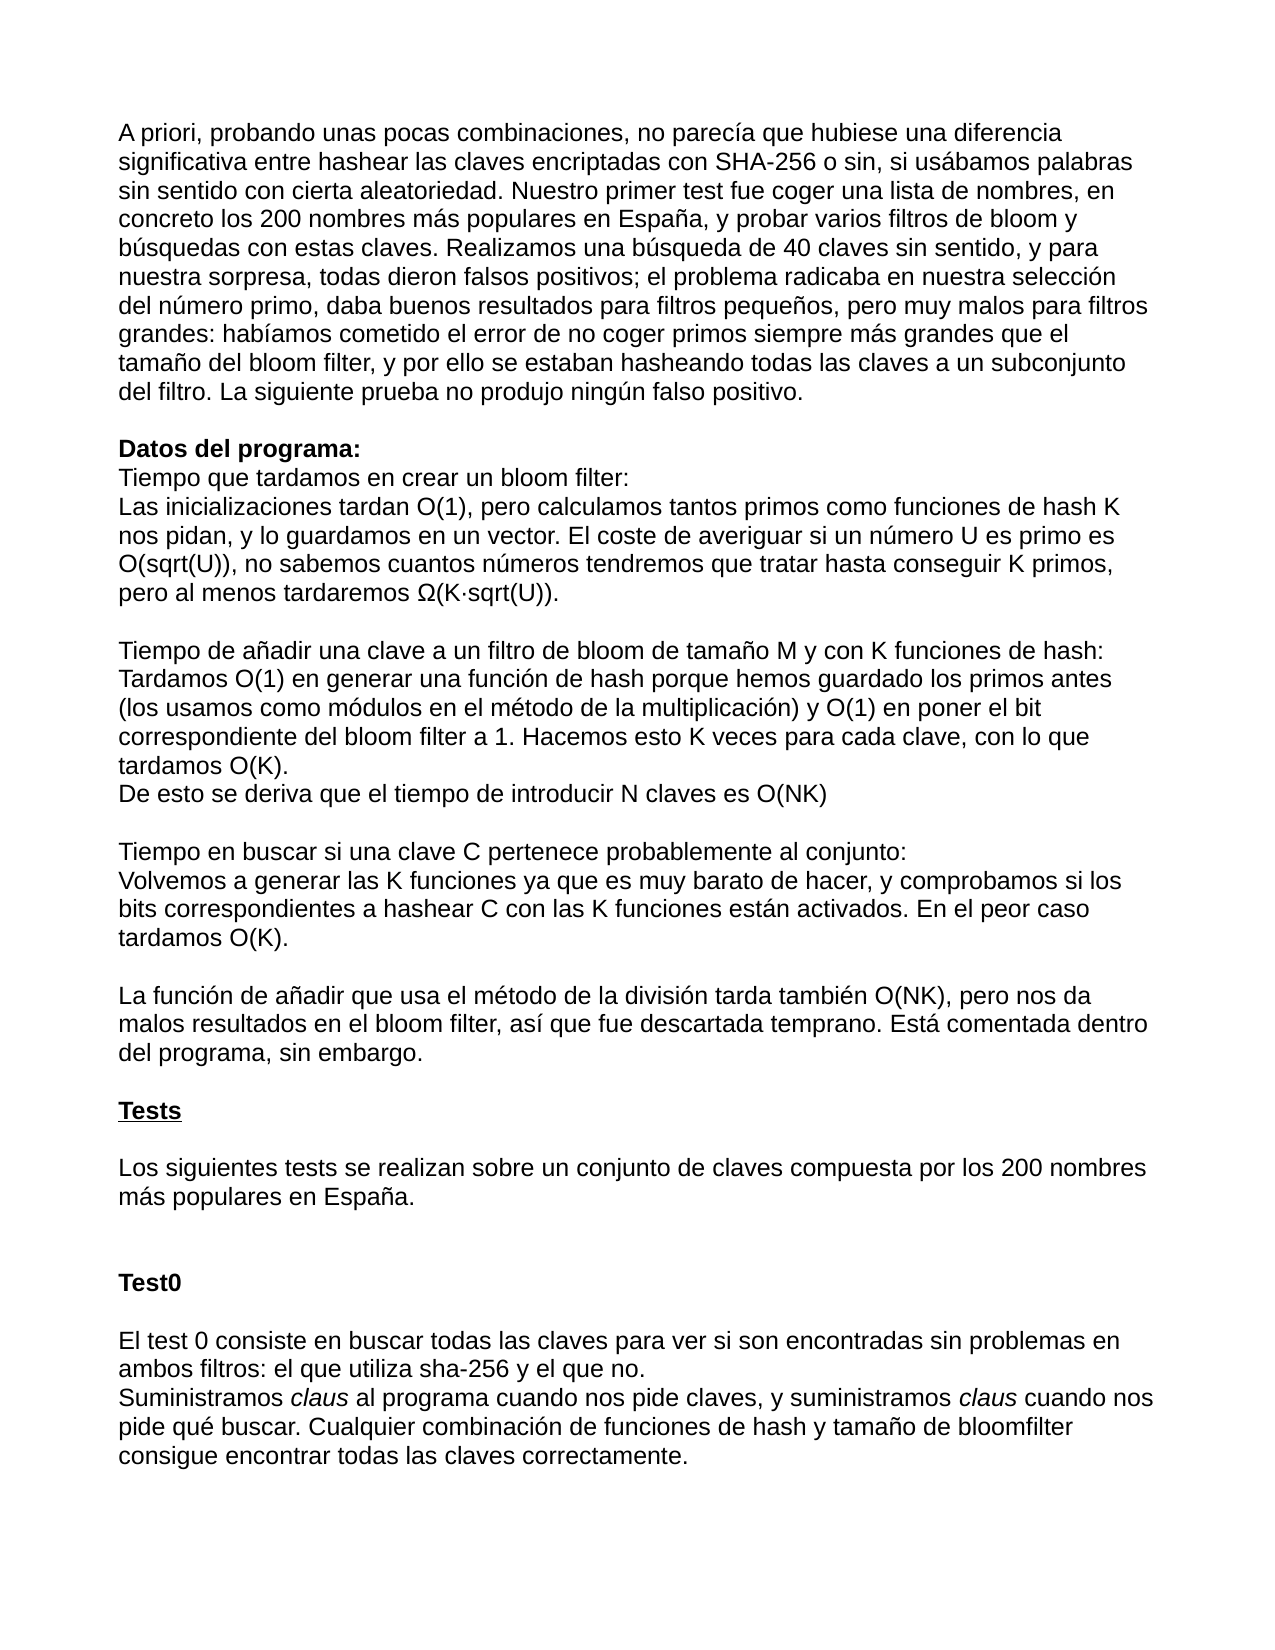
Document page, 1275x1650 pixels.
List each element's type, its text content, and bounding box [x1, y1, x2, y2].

text Datos del programa: [118, 434, 1157, 463]
text Los siguientes tests se realizan sobre un conjunto de claves compuesta por los 200 nombres más populares en España. [118, 1153, 1157, 1211]
text Suministramos claus al programa cuando nos pide claves, y suministramos claus cuando nos pide qué buscar. Cualquier combinación de funciones de hash y tamaño de bloomfilter consigue encontrar todas las claves correctamente. [118, 1383, 1157, 1469]
text Volvemos a generar las K funciones ya que es muy barato de hacer, y comprobamos si los bits correspondientes a hashear C con las K funciones están activados. En el peor caso tardamos O(K). [118, 866, 1157, 952]
text Tiempo de añadir una clave a un filtro de bloom de tamaño M y con K funciones de hash: [118, 636, 1157, 664]
text La función de añadir que usa el método de la división tarda también O(NK), pero nos da malos resultados en el bloom filter, así que fue descartada temprano. Está comentada dentro del programa, sin embargo. [118, 981, 1157, 1067]
text De esto se deriva que el tiempo de introducir N claves es O(NK) [118, 779, 1157, 808]
text Tests [118, 1096, 1157, 1124]
text Tardamos O(1) en generar una función de hash porque hemos guardado los primos antes (los usamos como módulos en el método de la multiplicación) y O(1) en poner el bit correspondiente del bloom filter a 1. Hacemos esto K veces para cada clave, con lo que tardamos O(K). [118, 664, 1157, 779]
text Tiempo en buscar si una clave C pertenece probablemente al conjunto: [118, 837, 1157, 866]
text Las inicializaciones tardan O(1), pero calculamos tantos primos como funciones de hash K nos pidan, y lo guardamos en un vector. El coste de averiguar si un número U es primo es O(sqrt(U)), no sabemos cuantos números tendremos que tratar hasta conseguir K primos, pero al menos tardaremos Ω(K∙sqrt(U)). [118, 492, 1157, 607]
text El test 0 consiste en buscar todas las claves para ver si son encontradas sin problemas en ambos filtros: el que utiliza sha-256 y el que no. [118, 1326, 1157, 1383]
text Test0 [118, 1268, 1157, 1297]
text Tiempo que tardamos en crear un bloom filter: [118, 463, 1157, 492]
text A priori, probando unas pocas combinaciones, no parecía que hubiese una diferencia significativa entre hashear las claves encriptadas con SHA-256 o sin, si usábamos palabras sin sentido con cierta aleatoriedad. Nuestro primer test fue coger una lista de nombres, en concreto los 200 nombres más populares en España, y probar varios filtros de bloom y búsquedas con estas claves. Realizamos una búsqueda de 40 claves sin sentido, y para nuestra sorpresa, todas dieron falsos positivos; el problema radicaba en nuestra selección del número primo, daba buenos resultados para filtros pequeños, pero muy malos para filtros grandes: habíamos cometido el error de no coger primos siempre más grandes que el tamaño del bloom filter, y por ello se estaban hasheando todas las claves a un subconjunto del filtro. La siguiente prueba no produjo ningún falso positivo. [118, 118, 1157, 406]
